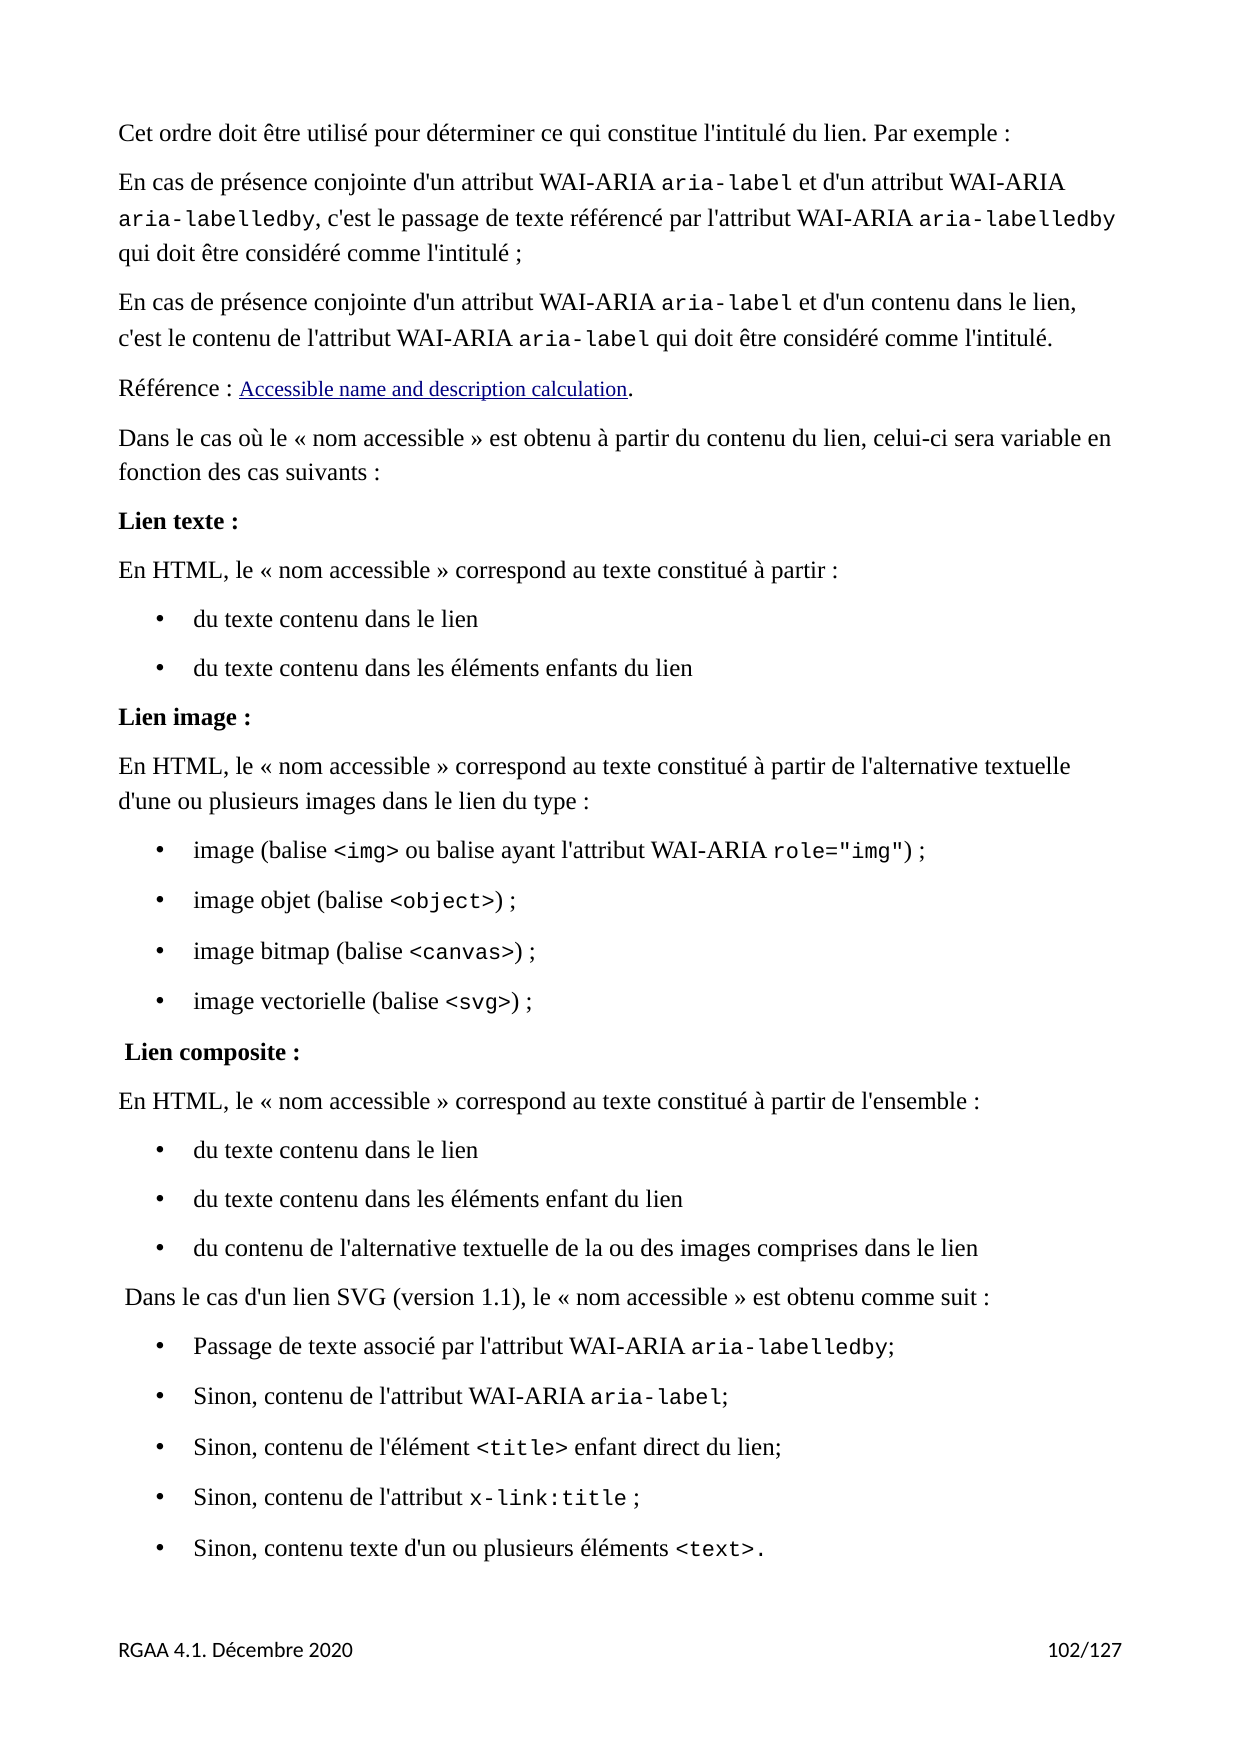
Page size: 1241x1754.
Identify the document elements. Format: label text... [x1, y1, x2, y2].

list du contenu de l'alternative textuelle de la ou des images comprises dans le lien [156, 1233, 1122, 1262]
text En HTML, le « nom accessible » correspond au texte constitué à partir de l'alternative textuelle d'une ou plusieurs images dans le lien du type : [118, 751, 1122, 815]
text En HTML, le « nom accessible » correspond au texte constitué à partir de l'ensemble : [118, 1086, 1122, 1114]
list Sinon, contenu texte d'un ou plusieurs éléments <text>. [156, 1533, 1122, 1563]
list du texte contenu dans les éléments enfants du lien [156, 653, 1122, 682]
list du texte contenu dans le lien [156, 1135, 1122, 1163]
text Lien texte : [118, 506, 1122, 535]
text Cet ordre doit être utilisé pour déterminer ce qui constitue l'intitulé du lien. Par exemple : [118, 118, 1122, 147]
text En cas de présence conjointe d'un attribut WAI-ARIA aria-label et d'un contenu dans le lien, c'est le contenu de l'attribut WAI-ARIA aria-label qui doit être considéré comme l'intitulé. [118, 287, 1122, 353]
text Lien composite : [118, 1037, 1122, 1065]
list Sinon, contenu de l'attribut x-link:title ; [156, 1482, 1122, 1512]
text Dans le cas où le « nom accessible » est obtenu à partir du contenu du lien, celui-ci sera variable en fonction des cas suivants : [118, 423, 1122, 486]
list Passage de texte associé par l'attribut WAI-ARIA aria-labelledby; [156, 1331, 1122, 1361]
list image bitmap (balise <canvas>) ; [156, 936, 1122, 966]
list Sinon, contenu de l'attribut WAI-ARIA aria-label; [156, 1381, 1122, 1411]
text En cas de présence conjointe d'un attribut WAI-ARIA aria-label et d'un attribut WAI-ARIA aria-labelledby, c'est le passage de texte référencé par l'attribut WAI-ARIA aria-labelledby qui doit être considéré comme l'intitulé ; [118, 167, 1122, 267]
list du texte contenu dans les éléments enfant du lien [156, 1184, 1122, 1213]
text Référence : Accessible name and description calculation. [118, 373, 1122, 402]
text Dans le cas d'un lien SVG (version 1.1), le « nom accessible » est obtenu comme suit : [118, 1282, 1122, 1311]
text Lien image : [118, 702, 1122, 731]
text En HTML, le « nom accessible » correspond au texte constitué à partir : [118, 555, 1122, 584]
list Sinon, contenu de l'élément <title> enfant direct du lien; [156, 1432, 1122, 1462]
list du texte contenu dans le lien [156, 604, 1122, 633]
list image objet (balise <object>) ; [156, 885, 1122, 915]
list image vectorielle (balise <svg>) ; [156, 986, 1122, 1016]
list image (balise <img> ou balise ayant l'attribut WAI-ARIA role="img") ; [156, 835, 1122, 865]
